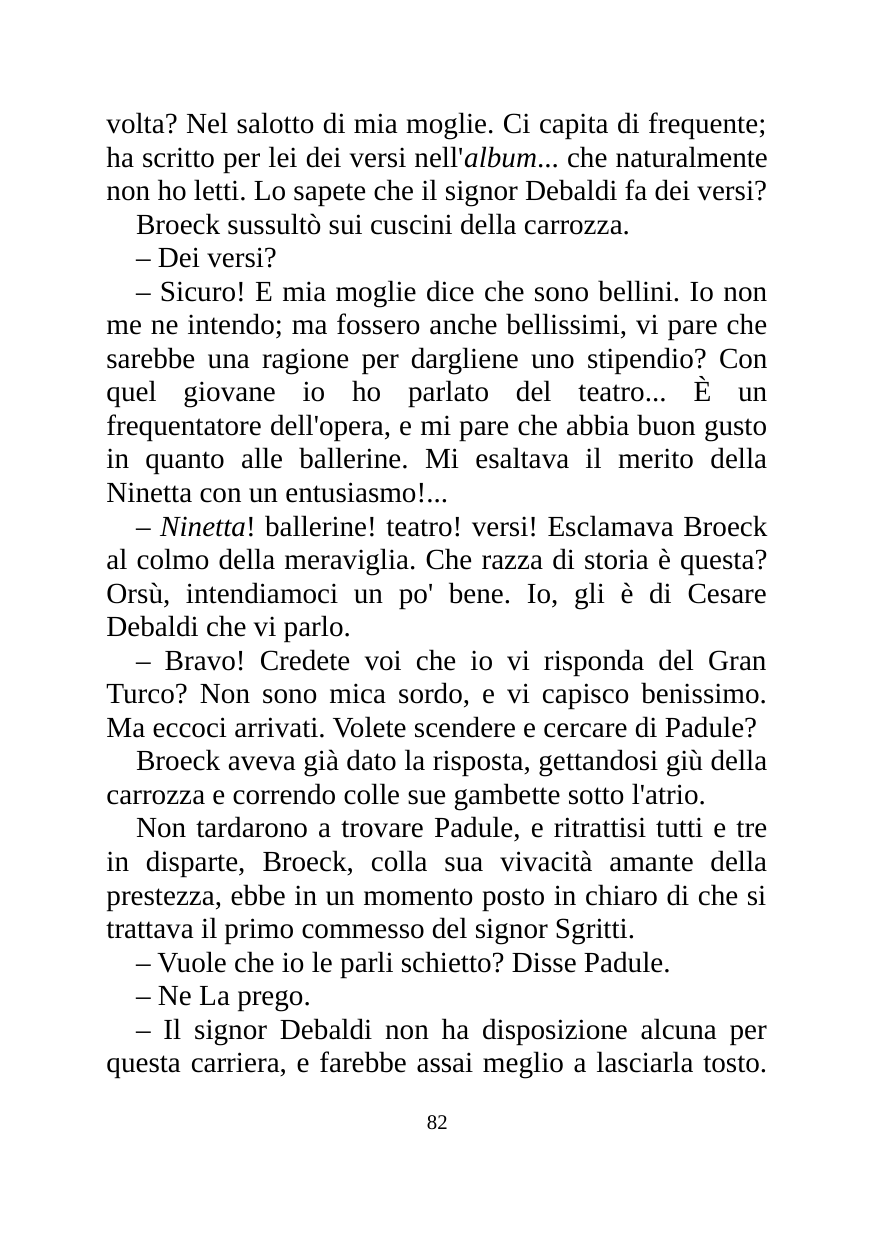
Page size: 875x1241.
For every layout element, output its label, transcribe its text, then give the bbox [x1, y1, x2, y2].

text Non tardarono a trovare Padule, e ritrattisi tutti e tre in disparte, Broeck, colla sua vivacità amante della prestezza, ebbe in un momento posto in chiaro di che si trattava il primo commesso del signor Sgritti. [106, 811, 768, 945]
text – Ninetta! ballerine! teatro! versi! Esclamava Broeck al colmo della meraviglia. Che razza di storia è questa? Orsù, intendiamoci un po' bene. Io, gli è di Cesare Debaldi che vi parlo. [106, 509, 768, 643]
text – Bravo! Credete voi che io vi risponda del Gran Turco? Non sono mica sordo, e vi capisco benissimo. Ma eccoci arrivati. Volete scendere e cercare di Padule? [106, 643, 768, 743]
text – Dei versi? [106, 240, 768, 274]
text – Sicuro! E mia moglie dice che sono bellini. Io non me ne intendo; ma fossero anche bellissimi, vi pare che sarebbe una ragione per dargliene uno stipendio? Con quel giovane io ho parlato del teatro... È un frequentatore dell'opera, e mi pare che abbia buon gusto in quanto alle ballerine. Mi esaltava il merito della Ninetta con un entusiasmo!... [106, 274, 768, 509]
text Broeck aveva già dato la risposta, gettandosi giù della carrozza e correndo colle sue gambette sotto l'atrio. [106, 743, 768, 811]
text volta? Nel salotto di mia moglie. Ci capita di frequente; ha scritto per lei dei versi nell'album... che naturalmente non ho letti. Lo sapete che il signor Debaldi fa dei versi? [106, 106, 768, 207]
text – Il signor Debaldi non ha disposizione alcuna per questa carriera, e farebbe assai meglio a lasciarla tosto. [106, 1012, 768, 1079]
text – Ne La prego. [106, 978, 768, 1012]
text Broeck sussultò sui cuscini della carrozza. [106, 207, 768, 240]
text – Vuole che io le parli schietto? Disse Padule. [106, 945, 768, 978]
